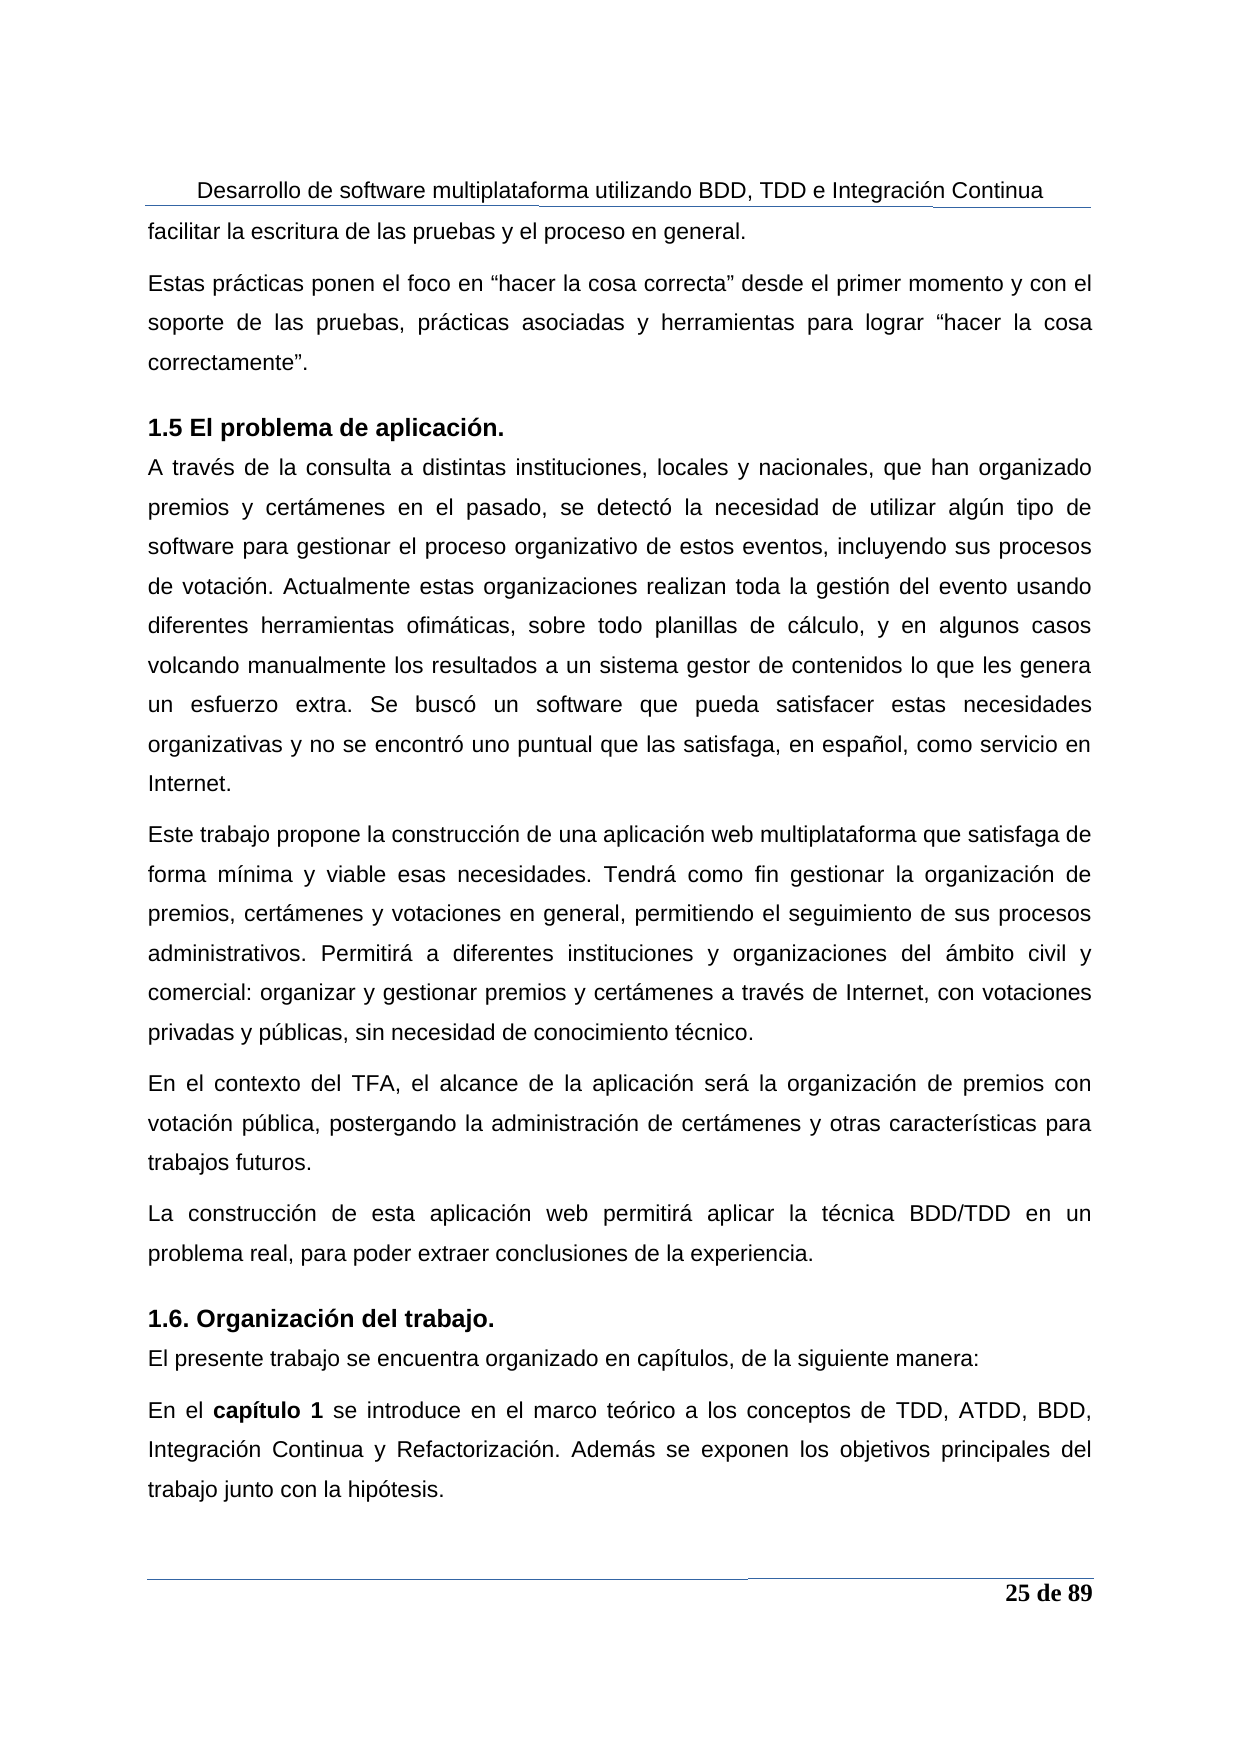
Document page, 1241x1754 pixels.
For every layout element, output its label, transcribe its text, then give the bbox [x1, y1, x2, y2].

text Estas prácticas ponen el foco en “hacer la cosa correcta” desde el primer momento y con el soporte de las pruebas, prácticas asociadas y herramientas para lograr “hacer la cosa correctamente”. [148, 269, 1093, 375]
subtitle 1.6. Organización del trabajo. [148, 1304, 1093, 1333]
text El presente trabajo se encuentra organizado en capítulos, de la siguiente manera: [148, 1345, 1093, 1372]
text En el capítulo 1 se introduce en el marco teórico a los conceptos de TDD, ATDD, BDD, Integración Continua y Refactorización. Además se exponen los objetivos principales del trabajo junto con la hipótesis. [148, 1397, 1093, 1502]
text En el contexto del TFA, el alcance de la aplicación será la organización de premios con votación pública, postergando la administración de certámenes y otras características para trabajos futuros. [148, 1070, 1093, 1175]
text facilitar la escritura de las pruebas y el proceso en general. [148, 218, 1093, 245]
text A través de la consulta a distintas instituciones, locales y nacionales, que han organizado premios y certámenes en el pasado, se detectó la necesidad de utilizar algún tipo de software para gestionar el proceso organizativo de estos eventos, incluyendo sus procesos de votación. Actualmente estas organizaciones realizan toda la gestión del evento usando diferentes herramientas ofimáticas, sobre todo planillas de cálculo, y en algunos casos volcando manualmente los resultados a un sistema gestor de contenidos lo que les genera un esfuerzo extra. Se buscó un software que pueda satisfacer estas necesidades organizativas y no se encontró uno puntual que las satisfaga, en español, como servicio en Internet. [148, 454, 1093, 796]
text Este trabajo propone la construcción de una aplicación web multiplataforma que satisfaga de forma mínima y viable esas necesidades. Tendrá como fin gestionar la organización de premios, certámenes y votaciones en general, permitiendo el seguimiento de sus procesos administrativos. Permitirá a diferentes instituciones y organizaciones del ámbito civil y comercial: organizar y gestionar premios y certámenes a través de Internet, con votaciones privadas y públicas, sin necesidad de conocimiento técnico. [148, 821, 1093, 1045]
subtitle 1.5 El problema de aplicación. [148, 413, 1093, 442]
text La construcción de esta aplicación web permitirá aplicar la técnica BDD/TDD en un problema real, para poder extraer conclusiones de la experiencia. [148, 1200, 1093, 1266]
